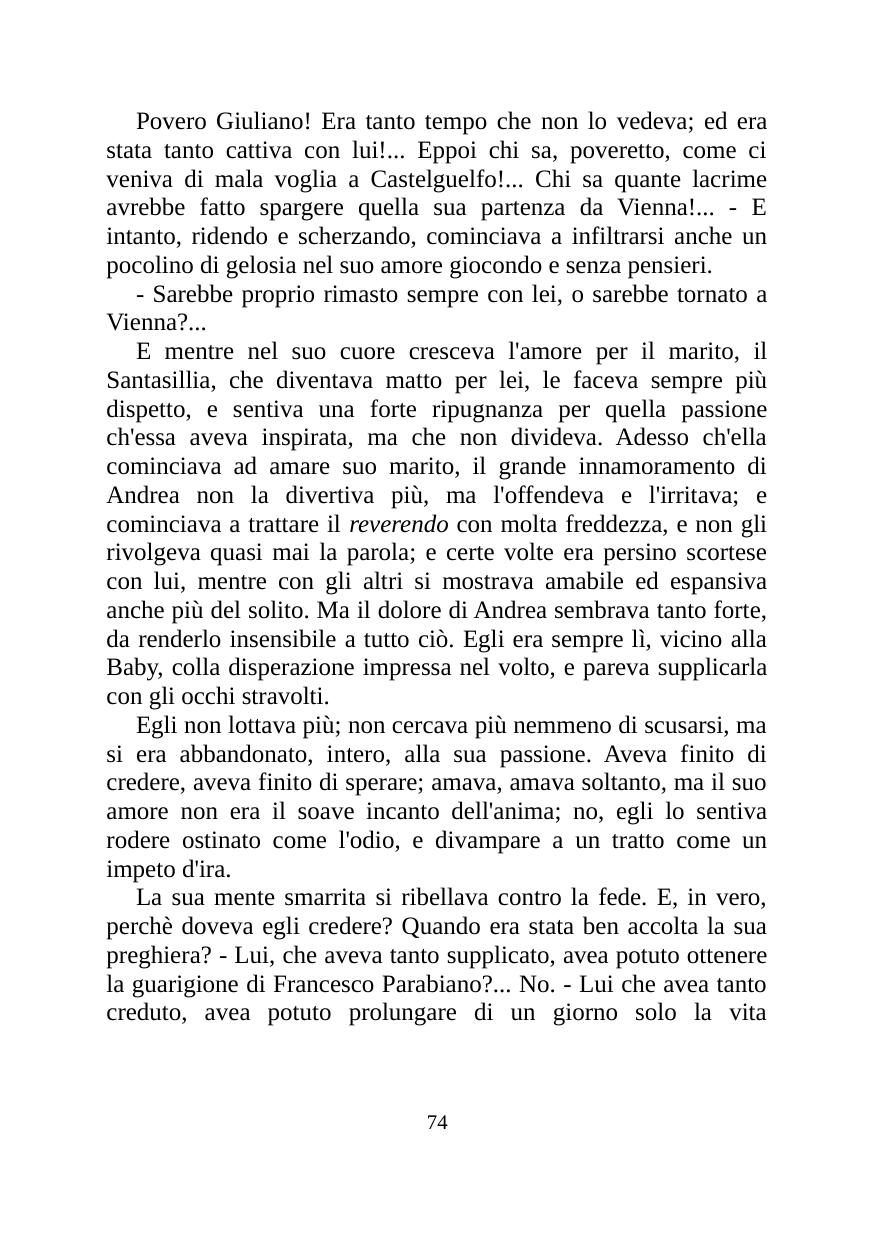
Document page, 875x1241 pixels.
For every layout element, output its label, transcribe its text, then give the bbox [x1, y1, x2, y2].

text Povero Giuliano! Era tanto tempo che non lo vedeva; ed era stata tanto cattiva con lui!... Eppoi chi sa, poveretto, come ci veniva di mala voglia a Castelguelfo!... Chi sa quante lacrime avrebbe fatto spargere quella sua partenza da Vienna!... - E intanto, ridendo e scherzando, cominciava a infiltrarsi anche un pocolino di gelosia nel suo amore giocondo e senza pensieri. [106, 106, 768, 279]
text - Sarebbe proprio rimasto sempre con lei, o sarebbe tornato a Vienna?... [106, 279, 768, 336]
text Egli non lottava più; non cercava più nemmeno di scusarsi, ma si era abbandonato, intero, alla sua passione. Aveva finito di credere, aveva finito di sperare; amava, amava soltanto, ma il suo amore non era il soave incanto dell'anima; no, egli lo sentiva rodere ostinato come l'odio, e divampare a un tratto come un impeto d'ira. [106, 710, 768, 882]
text E mentre nel suo cuore cresceva l'amore per il marito, il Santasillia, che diventava matto per lei, le faceva sempre più dispetto, e sentiva una forte ripugnanza per quella passione ch'essa aveva inspirata, ma che non divideva. Adesso ch'ella cominciava ad amare suo marito, il grande innamoramento di Andrea non la divertiva più, ma l'offendeva e l'irritava; e cominciava a trattare il reverendo con molta freddezza, e non gli rivolgeva quasi mai la parola; e certe volte era persino scortese con lui, mentre con gli altri si mostrava amabile ed espansiva anche più del solito. Ma il dolore di Andrea sembrava tanto forte, da renderlo insensibile a tutto ciò. Egli era sempre lì, vicino alla Baby, colla disperazione impressa nel volto, e pareva supplicarla con gli occhi stravolti. [106, 336, 768, 710]
text La sua mente smarrita si ribellava contro la fede. E, in vero, perchè doveva egli credere? Quando era stata ben accolta la sua preghiera? - Lui, che aveva tanto supplicato, avea potuto ottenere la guarigione di Francesco Parabiano?... No. - Lui che avea tanto creduto, avea potuto prolungare di un giorno solo la vita [106, 882, 768, 1026]
